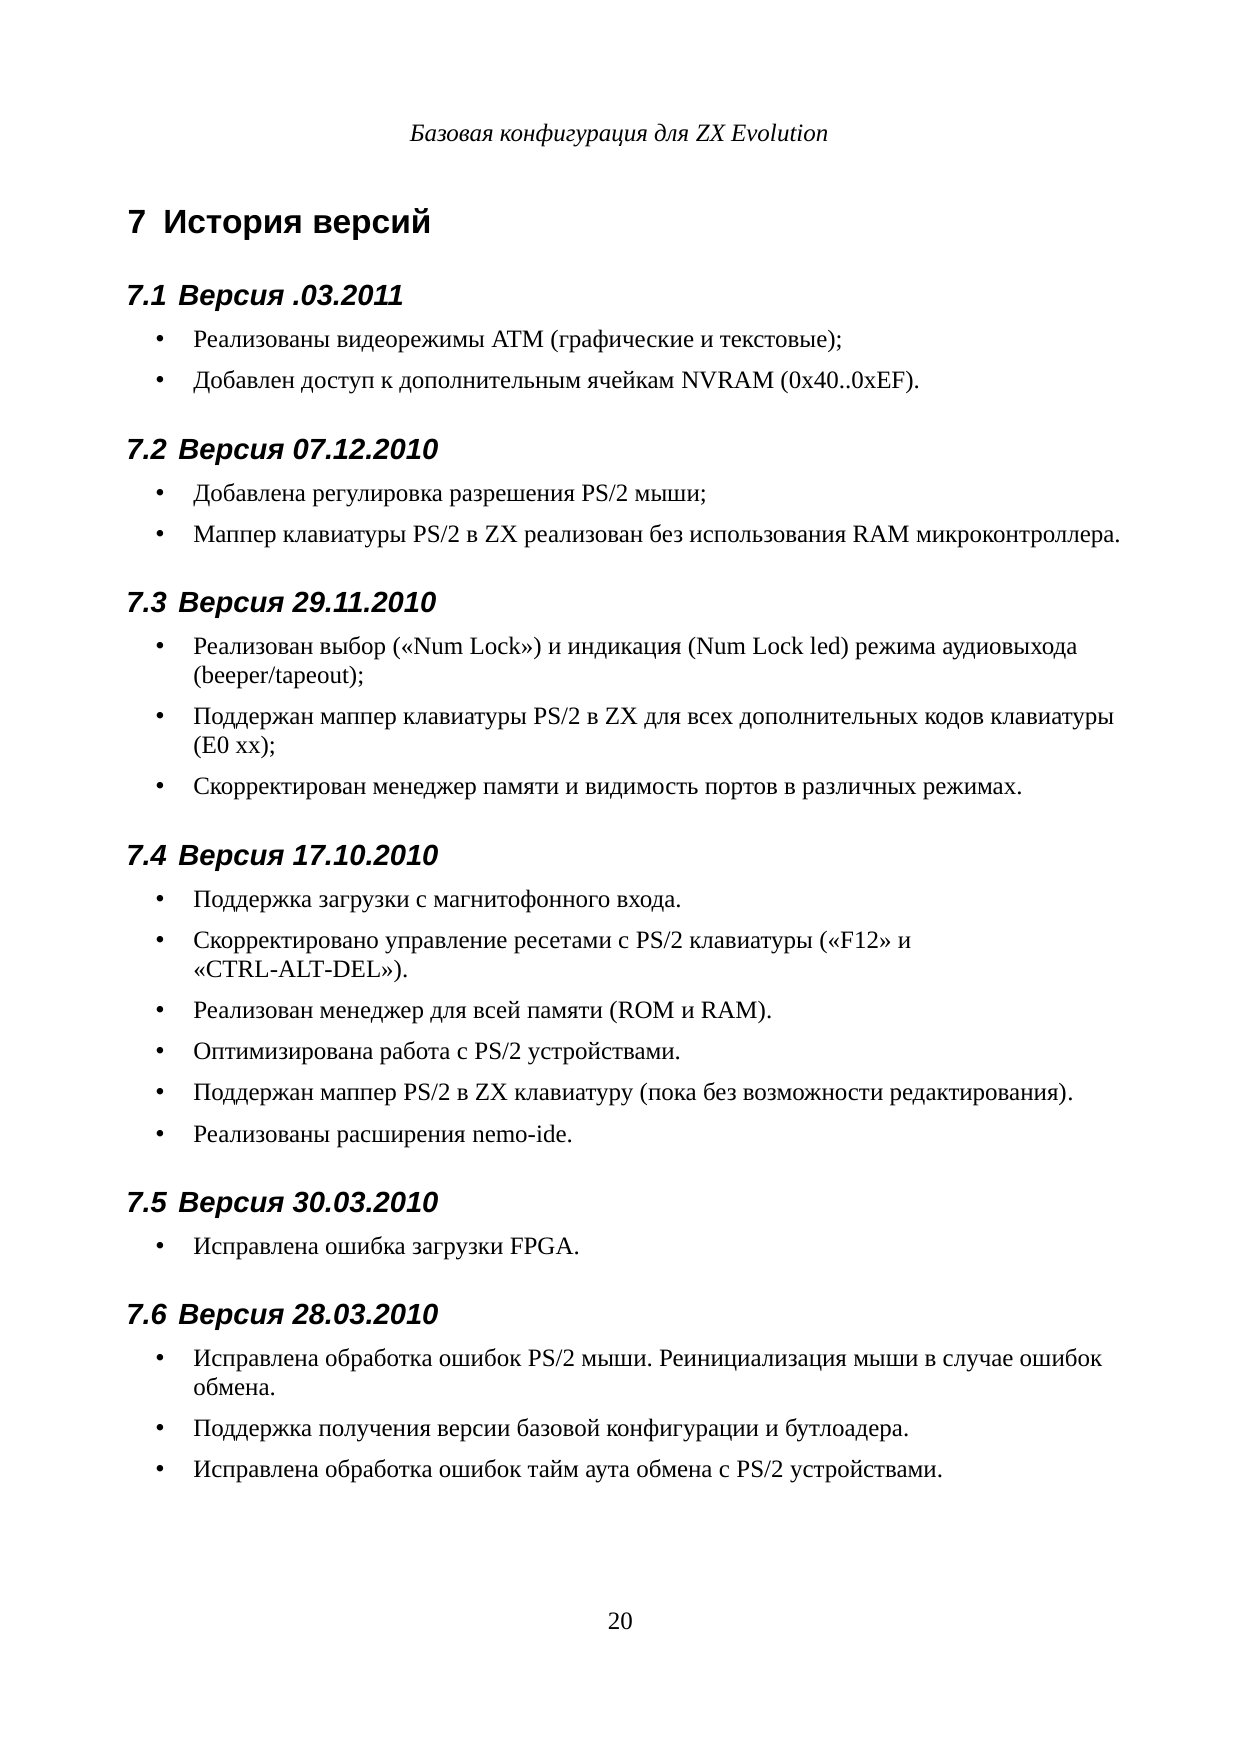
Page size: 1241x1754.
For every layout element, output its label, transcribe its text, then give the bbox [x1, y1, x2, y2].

list Маппер клавиатуры PS/2 в ZX реализован без использования RAM микроконтроллера. [156, 519, 1122, 548]
subtitle Версия 30.03.2010 [118, 1185, 1122, 1218]
list Реализован выбор («Num Lock») и индикация (Num Lock led) режима аудиовыхода (beeper/tapeout); [156, 631, 1122, 689]
list Реализованы видеорежимы ATM (графические и текстовые); [156, 324, 1122, 353]
list Реализован менеджер для всей памяти (ROM и RAM). [156, 995, 1122, 1024]
subtitle Версия 07.12.2010 [118, 432, 1122, 465]
list Поддержка получения версии базовой конфигурации и бутлоадера. [156, 1413, 1122, 1442]
subtitle Версия .03.2011 [118, 278, 1122, 312]
list Скорректировано управление ресетами с PS/2 клавиатуры («F12» и «CTRL‑ALT‑DEL»). [156, 925, 1122, 982]
subtitle Версия 28.03.2010 [118, 1297, 1122, 1331]
list Скорректирован менеджер памяти и видимость портов в различных режимах. [156, 771, 1122, 800]
list Поддержан маппер клавиатуры PS/2 в ZX для всех дополнительных кодов клавиатуры (E0 xx); [156, 701, 1122, 759]
list Исправлена обработка ошибок PS/2 мыши. Реинициализация мыши в случае ошибок обмена. [156, 1343, 1122, 1401]
list Исправлена обработка ошибок тайм аута обмена с PS/2 устройствами. [156, 1454, 1122, 1483]
subtitle История версий [118, 202, 1122, 241]
list Добавлен доступ к дополнительным ячейкам NVRAM (0x40..0xEF). [156, 366, 1122, 394]
list Исправлена ошибка загрузки FPGA. [156, 1231, 1122, 1260]
list Оптимизирована работа с PS/2 устройствами. [156, 1036, 1122, 1065]
subtitle Версия 17.10.2010 [118, 838, 1122, 871]
list Поддержан маппер PS/2 в ZX клавиатуру (пока без возможности редактирования). [156, 1077, 1122, 1106]
subtitle Версия 29.11.2010 [118, 585, 1122, 619]
list Добавлена регулировка разрешения PS/2 мыши; [156, 478, 1122, 507]
list Реализованы расширения nemo-ide. [156, 1119, 1122, 1147]
list Поддержка загрузки с магнитофонного входа. [156, 884, 1122, 912]
